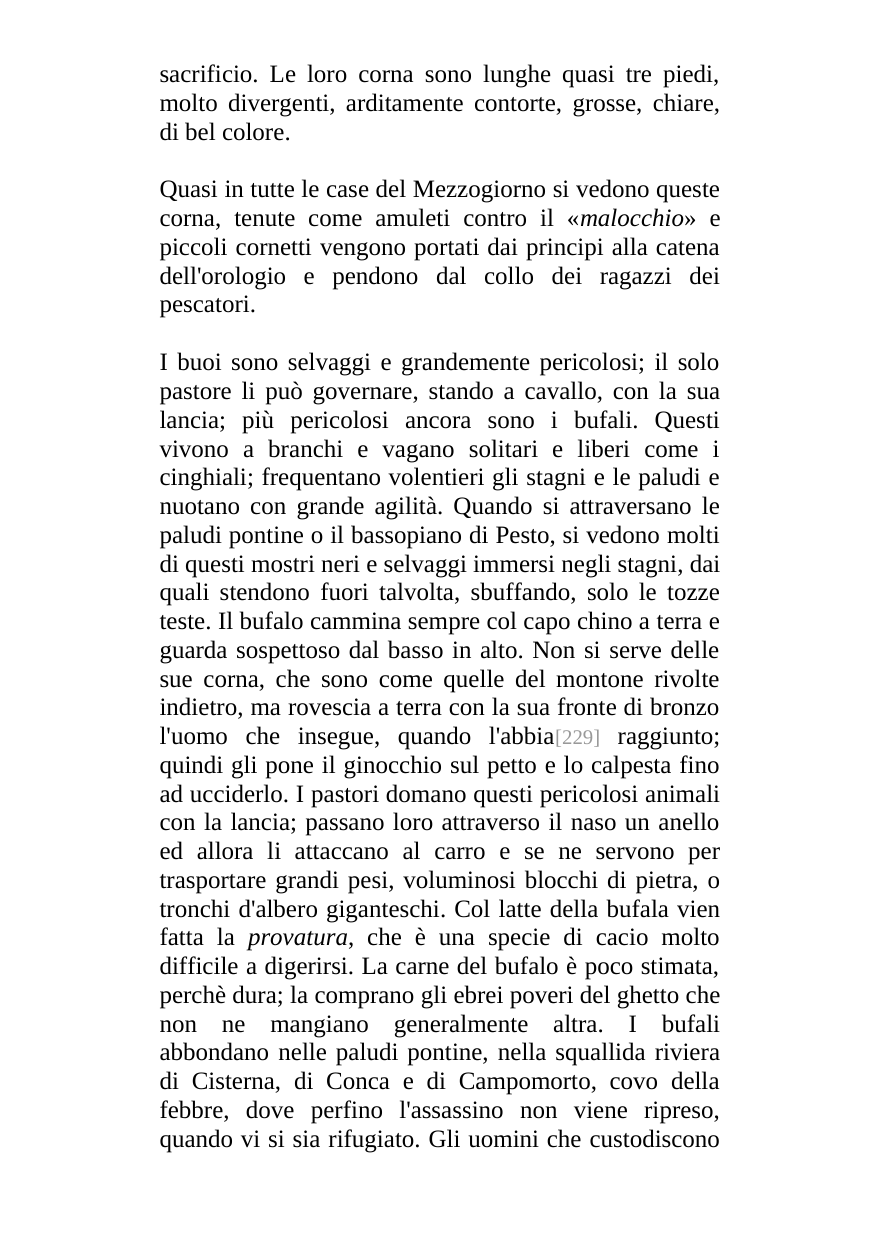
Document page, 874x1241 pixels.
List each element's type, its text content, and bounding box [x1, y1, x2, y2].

text Quasi in tutte le case del Mezzogiorno si vedono queste corna, tenute come amuleti contro il «malocchio» e piccoli cornetti vengono portati dai principi alla catena dell'orologio e pendono dal collo dei ragazzi dei pescatori. [159, 174, 720, 318]
text I buoi sono selvaggi e grandemente pericolosi; il solo pastore li può governare, stando a cavallo, con la sua lancia; più pericolosi ancora sono i bufali. Questi vivono a branchi e vagano solitari e liberi come i cinghiali; frequentano volentieri gli stagni e le paludi e nuotano con grande agilità. Quando si attraversano le paludi pontine o il bassopiano di Pesto, si vedono molti di questi mostri neri e selvaggi immersi negli stagni, dai quali stendono fuori talvolta, sbuffando, solo le tozze teste. Il bufalo cammina sempre col capo chino a terra e guarda sospettoso dal basso in alto. Non si serve delle sue corna, che sono come quelle del montone rivolte indietro, ma rovescia a terra con la sua fronte di bronzo l'uomo che insegue, quando l'abbia[229] raggiunto; quindi gli pone il ginocchio sul petto e lo calpesta fino ad ucciderlo. I pastori domano questi pericolosi animali con la lancia; passano loro attraverso il naso un anello ed allora li attaccano al carro e se ne servono per trasportare grandi pesi, voluminosi blocchi di pietra, o tronchi d'albero giganteschi. Col latte della bufala vien fatta la provatura, che è una specie di cacio molto difficile a digerirsi. La carne del bufalo è poco stimata, perchè dura; la comprano gli ebrei poveri del ghetto che non ne mangiano generalmente altra. I bufali abbondano nelle paludi pontine, nella squallida riviera di Cisterna, di Conca e di Campomorto, covo della febbre, dove perfino l'assassino non viene ripreso, quando vi si sia rifugiato. Gli uomini che custodiscono [159, 347, 720, 1152]
text sacrificio. Le loro corna sono lunghe quasi tre piedi, molto divergenti, arditamente contorte, grosse, chiare, di bel colore. [159, 59, 720, 145]
